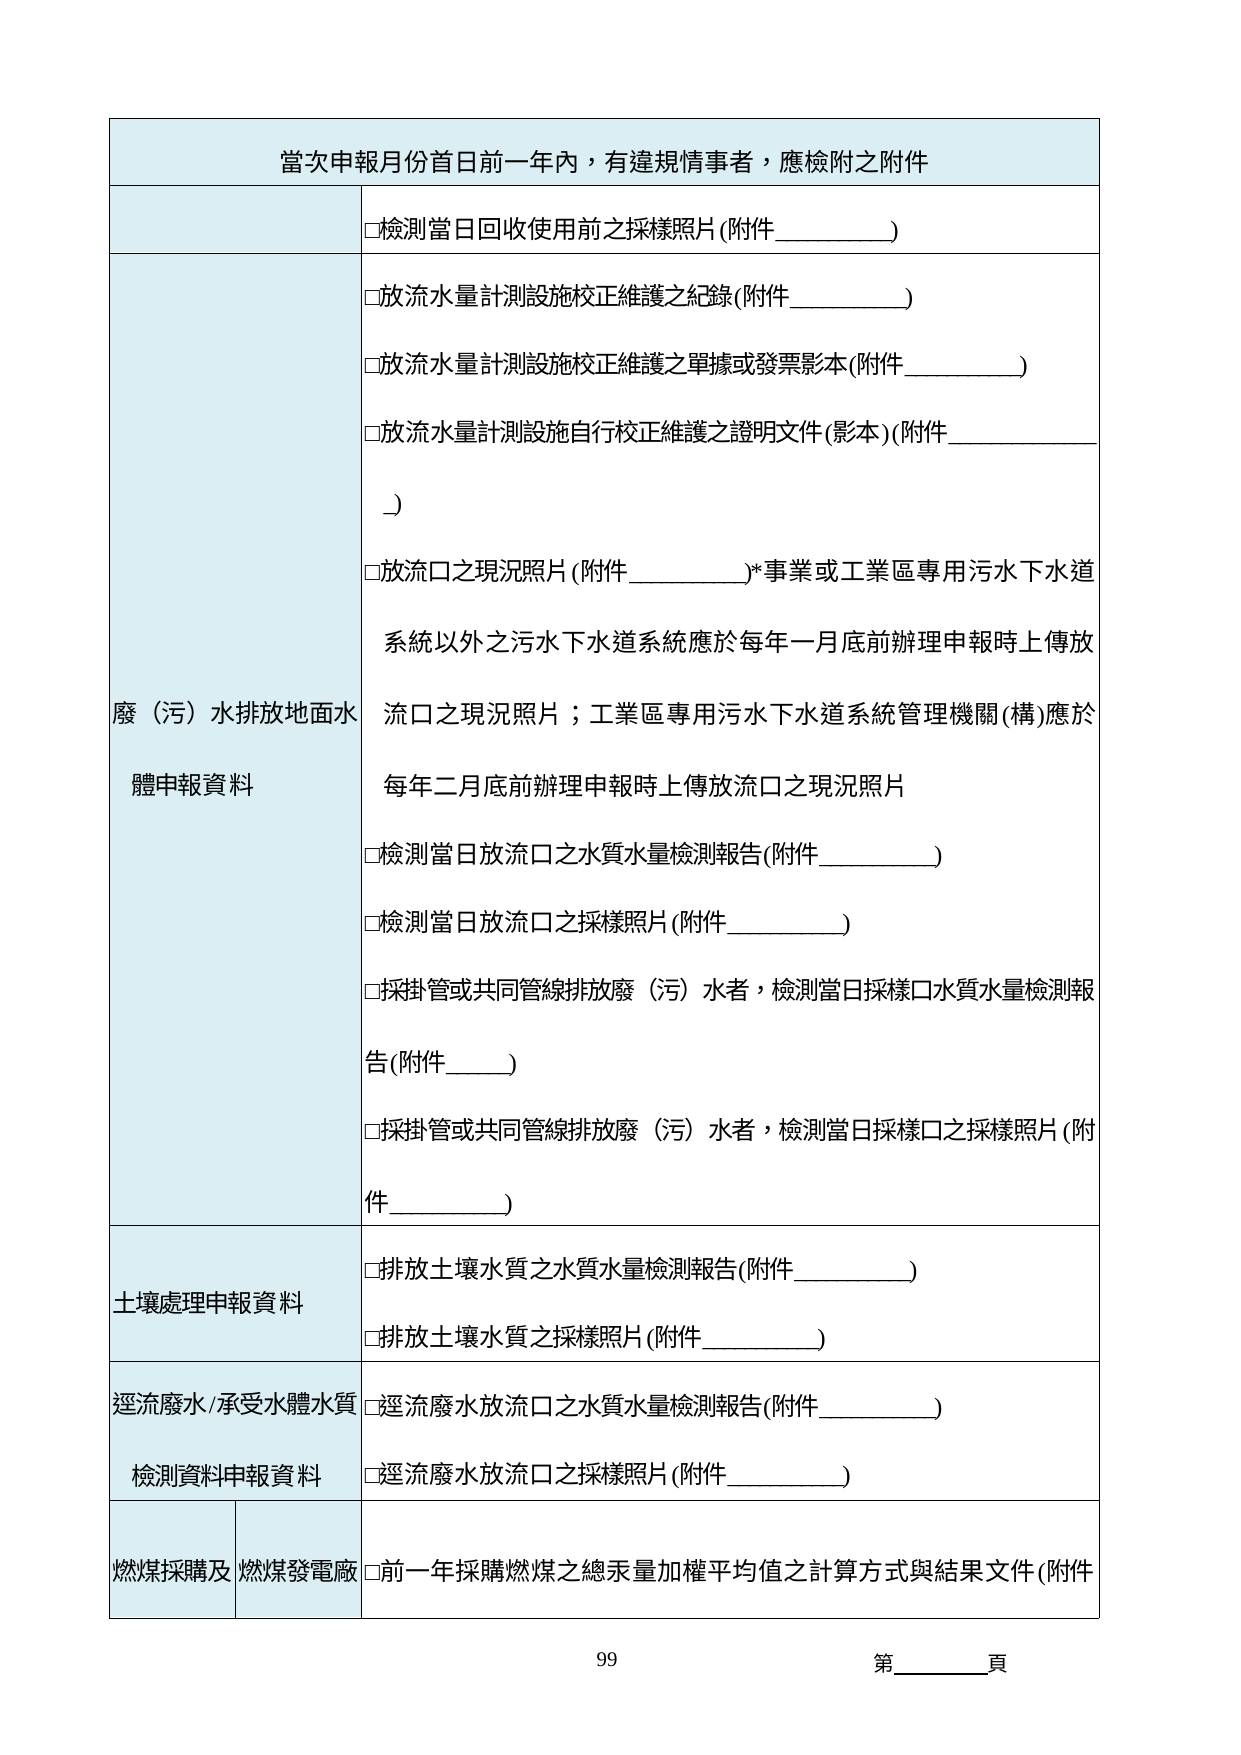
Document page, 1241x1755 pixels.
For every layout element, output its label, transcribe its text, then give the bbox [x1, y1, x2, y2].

table_cell 逕流廢水/承受水體水質檢測資料申報資料 [110, 1362, 361, 1500]
table_cell □放流水量計測設施校正維護之紀錄(附件___________) □放流水量計測設施校正維護之單據或發票影本(附件___________) □放流水量計測設施自行校正維護之證明文件(影本) (附件_______________) □放流口之現況照片(附件___________)*事業或工業區專用污水下水道系統以外之污水下水道系統應於每年一月底前辦理申報時上傳放流口之現況照片；工業區專用污水下水道系統管理機關(構)應於每年二月底前辦理申報時上傳放流口之現況照片 □檢測當日放流口之水質水量檢測報告(附件___________) □檢測當日放流口之採樣照片(附件___________) □採掛管或共同管線排放廢（污）水者，檢測當日採樣口水質水量檢測報告(附件______) □採掛管或共同管線排放廢（污）水者，檢測當日採樣口之採樣照片(附件___________) [362, 254, 1099, 1225]
table_cell □前一年採購燃煤之總汞量加權平均值之計算方式與結果文件(附件 [362, 1501, 1099, 1617]
table_cell □逕流廢水放流口之水質水量檢測報告(附件___________) □逕流廢水放流口之採樣照片(附件___________) [362, 1362, 1099, 1500]
table_cell 燃煤採購及 [110, 1501, 235, 1617]
table_cell [110, 186, 361, 252]
table_cell 燃煤發電廠 [236, 1501, 361, 1617]
table_cell □排放土壤水質之水質水量檢測報告(附件___________) □排放土壤水質之採樣照片(附件___________) [362, 1226, 1099, 1361]
table_cell □檢測當日回收使用前之採樣照片(附件___________) [362, 186, 1099, 252]
table_header 當次申報月份首日前一年內，有違規情事者，應檢附之附件 [110, 119, 1099, 185]
table_cell 土壤處理申報資料 [110, 1226, 361, 1361]
table_cell 廢（污）水排放地面水體申報資料 [110, 254, 361, 1225]
